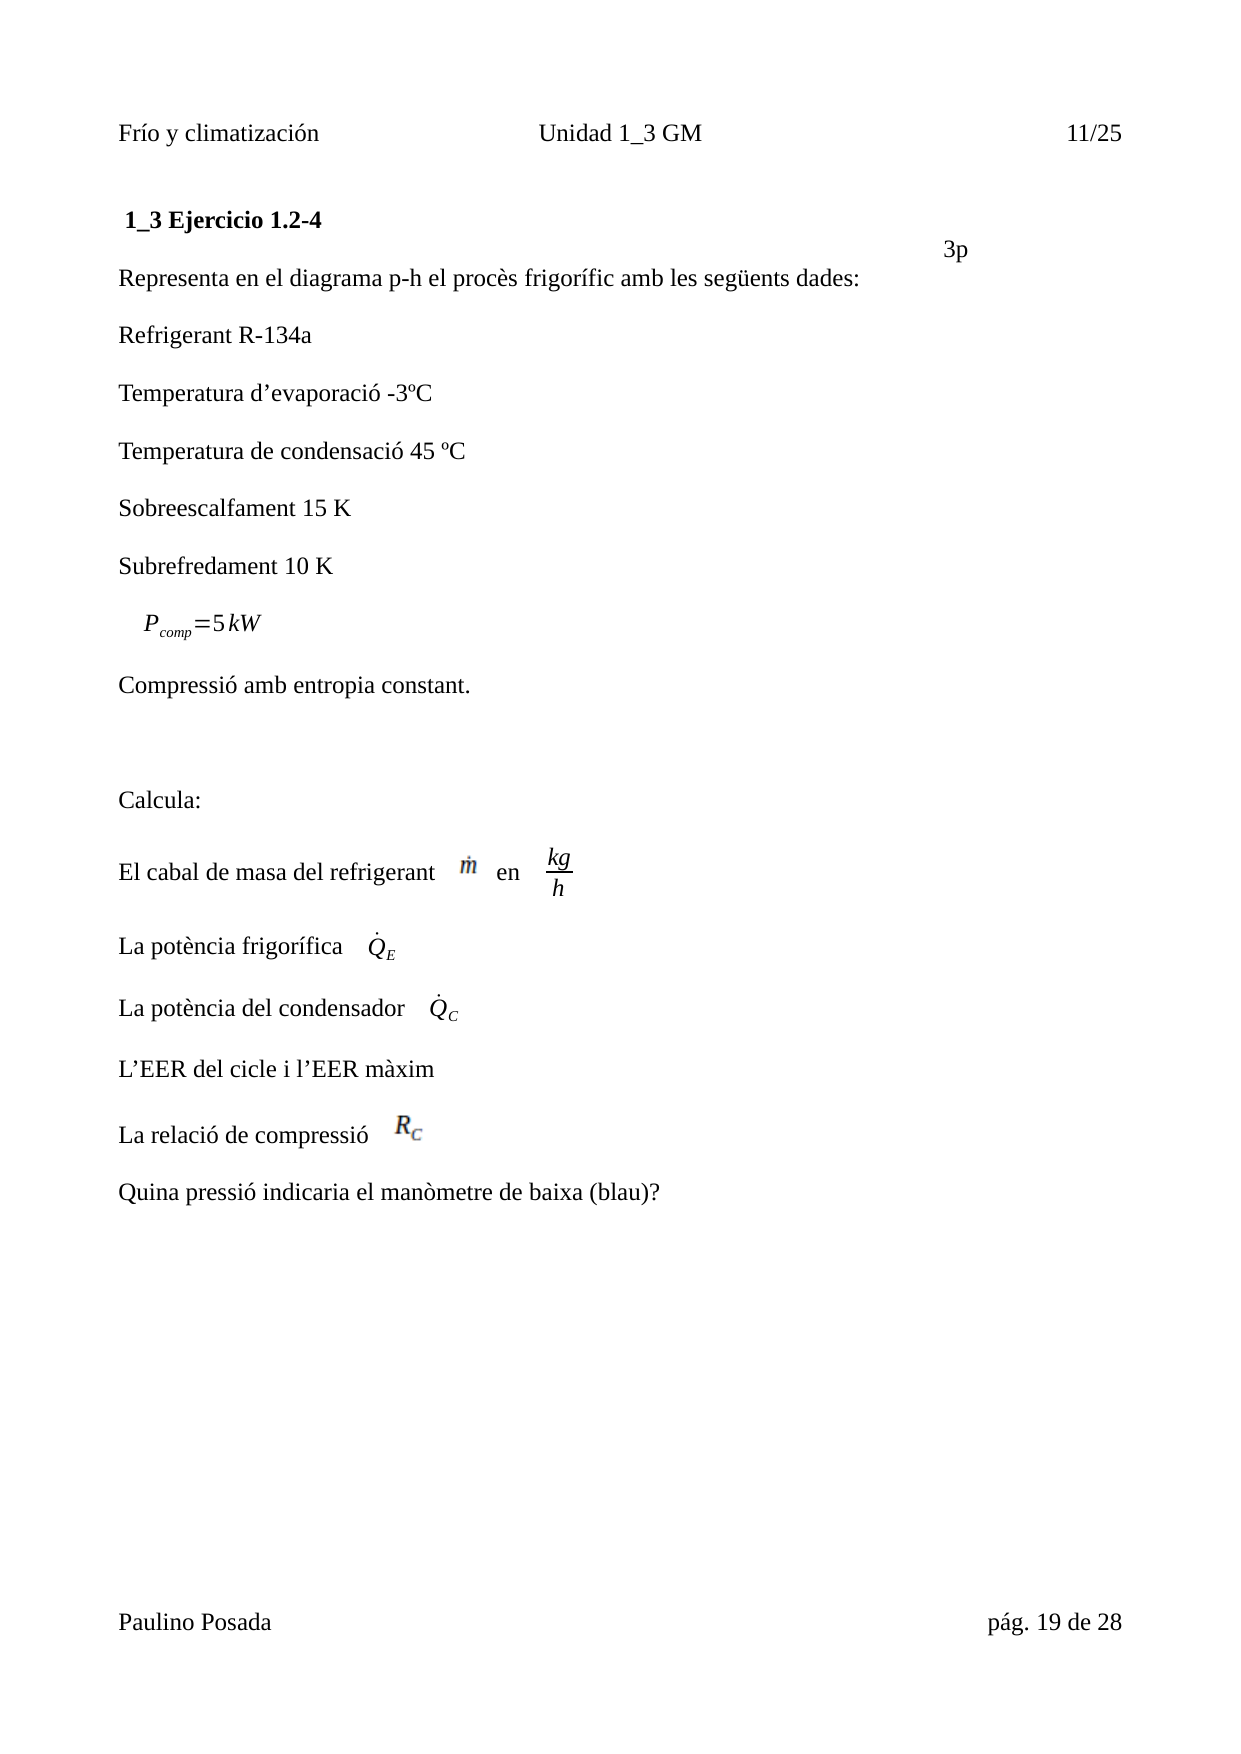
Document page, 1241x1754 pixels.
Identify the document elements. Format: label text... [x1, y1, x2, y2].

text Temperatura d’evaporació -3ºC [118, 378, 1122, 407]
text 3p [118, 234, 1122, 263]
text L’EER del cicle i l’EER màxim [118, 1054, 1122, 1083]
picture [387, 1111, 429, 1144]
text La relació de compressió [118, 1112, 1122, 1148]
text Sobreescalfament 15 K [118, 493, 1122, 522]
text El cabal de masa del refrigerant en [118, 843, 1122, 902]
text La potència del condensador [118, 993, 1122, 1025]
text Refrigerant R-134a [118, 320, 1122, 349]
text Subrefredament 10 K [118, 551, 1122, 580]
text 1_3 Ejercicio 1.2-4 [118, 205, 1122, 234]
picture [454, 851, 484, 880]
text La potència frigorífica [118, 931, 1122, 964]
text Calcula: [118, 786, 1122, 814]
text Compressió amb entropia constant. [118, 670, 1122, 699]
text Quina pressió indicaria el manòmetre de baixa (blau)? [118, 1177, 1122, 1206]
text Temperatura de condensació 45 ºC [118, 436, 1122, 464]
text Representa en el diagrama p-h el procès frigorífic amb les següents dades: [118, 263, 1122, 291]
